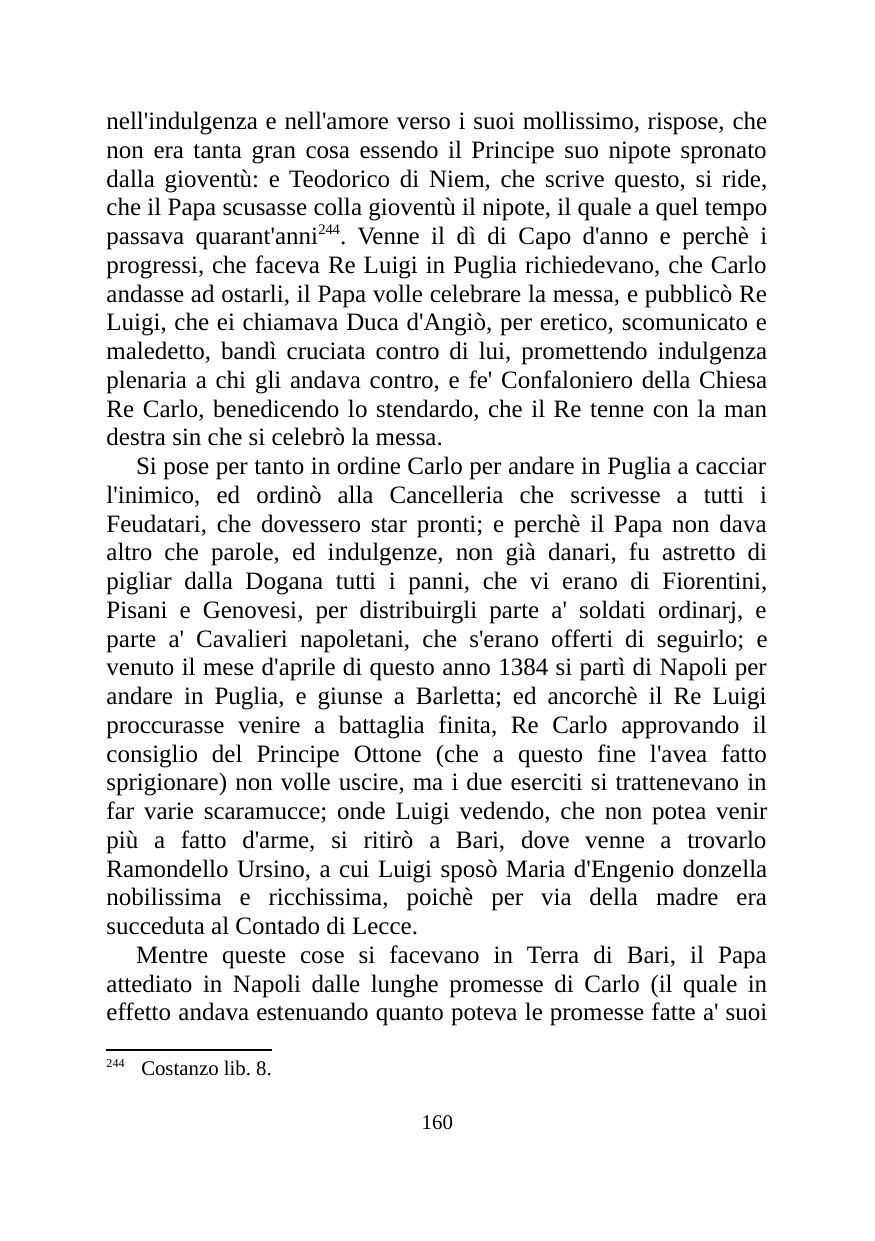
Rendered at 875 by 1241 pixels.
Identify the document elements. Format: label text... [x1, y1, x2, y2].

text nell'indulgenza e nell'amore verso i suoi mollissimo, rispose, che non era tanta gran cosa essendo il Principe suo nipote spronato dalla gioventù: e Teodorico di Niem, che scrive questo, si ride, che il Papa scusasse colla gioventù il nipote, il quale a quel tempo passava quarant'anni. Venne il dì di Capo d'anno e perchè i progressi, che faceva Re Luigi in Puglia richiedevano, che Carlo andasse ad ostarli, il Papa volle celebrare la messa, e pubblicò Re Luigi, che ei chiamava Duca d'Angiò, per eretico, scomunicato e maledetto, bandì cruciata contro di lui, promettendo indulgenza plenaria a chi gli andava contro, e fe' Confaloniero della Chiesa Re Carlo, benedicendo lo stendardo, che il Re tenne con la man destra sin che si celebrò la messa. [106, 106, 768, 451]
text Si pose per tanto in ordine Carlo per andare in Puglia a cacciar l'inimico, ed ordinò alla Cancelleria che scrivesse a tutti i Feudatari, che dovessero star pronti; e perchè il Papa non dava altro che parole, ed indulgenze, non già danari, fu astretto di pigliar dalla Dogana tutti i panni, che vi erano di Fiorentini, Pisani e Genovesi, per distribuirgli parte a' soldati ordinarj, e parte a' Cavalieri napoletani, che s'erano offerti di seguirlo; e venuto il mese d'aprile di questo anno 1384 si partì di Napoli per andare in Puglia, e giunse a Barletta; ed ancorchè il Re Luigi proccurasse venire a battaglia finita, Re Carlo approvando il consiglio del Principe Ottone (che a questo fine l'avea fatto sprigionare) non volle uscire, ma i due eserciti si trattenevano in far varie scaramucce; onde Luigi vedendo, che non potea venir più a fatto d'arme, si ritirò a Bari, dove venne a trovarlo Ramondello Ursino, a cui Luigi sposò Maria d'Engenio donzella nobilissima e ricchissima, poichè per via della madre era succeduta al Contado di Lecce. [106, 451, 768, 940]
text Costanzo lib. 8. [106, 1056, 768, 1080]
text Mentre queste cose si facevano in Terra di Bari, il Papa attediato in Napoli dalle lunghe promesse di Carlo (il quale in effetto andava estenuando quanto poteva le promesse fatte a' suoi [106, 940, 768, 1026]
